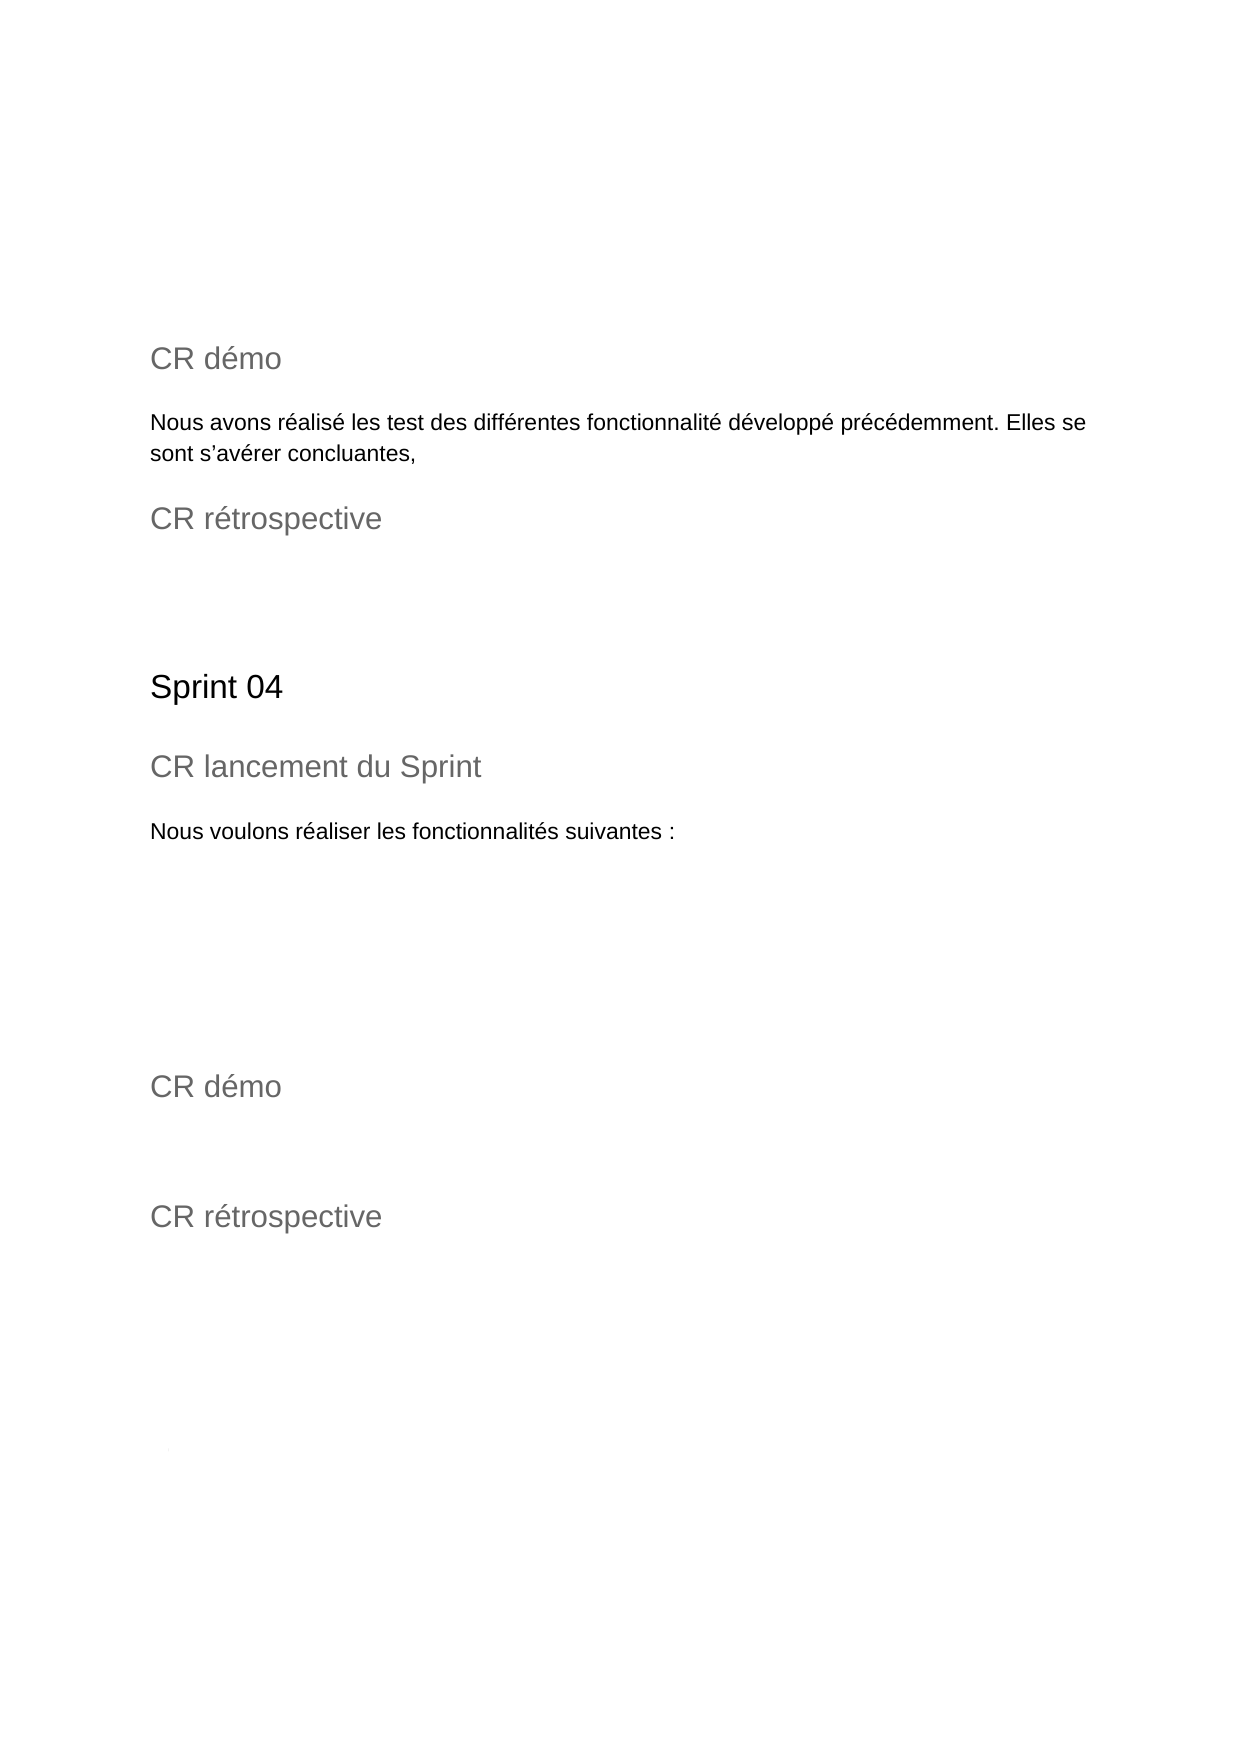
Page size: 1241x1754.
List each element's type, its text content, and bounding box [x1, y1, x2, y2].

subtitle Sprint 04 [150, 667, 1090, 706]
text Nous avons réalisé les test des différentes fonctionnalité développé précédemment. Elles se sont s’avérer concluantes, [150, 409, 1090, 466]
subtitle CR démo [150, 340, 1090, 376]
subtitle CR rétrospective [150, 1198, 1090, 1234]
subtitle CR démo [150, 1068, 1090, 1104]
subtitle CR lancement du Sprint [150, 748, 1090, 784]
text Nous voulons réaliser les fonctionnalités suivantes : [150, 818, 1090, 844]
subtitle CR rétrospective [150, 500, 1090, 536]
